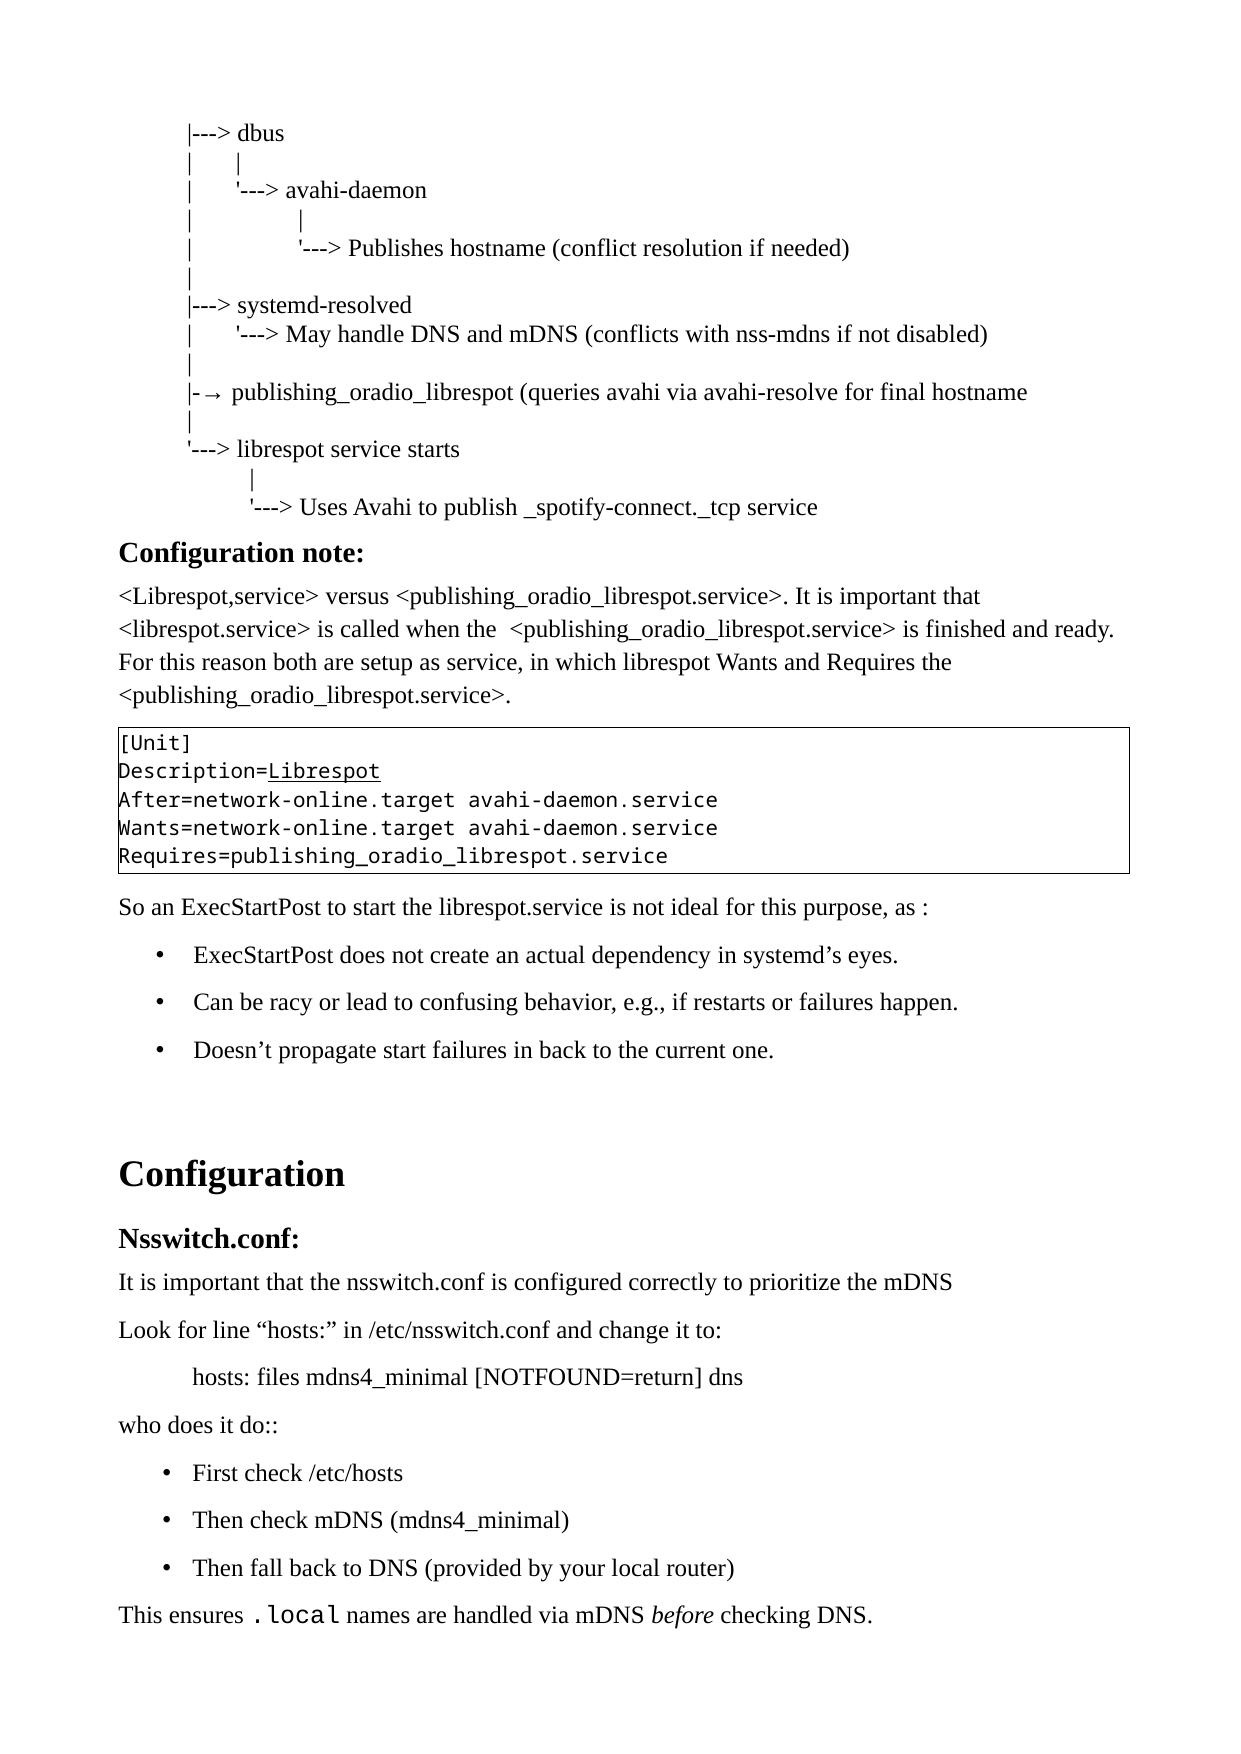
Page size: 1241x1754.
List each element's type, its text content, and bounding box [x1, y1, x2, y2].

text Look for line “hosts:” in /etc/nsswitch.conf and change it to: [118, 1315, 1122, 1343]
subtitle Nsswitch.conf: [118, 1221, 1122, 1255]
text | [118, 463, 1122, 492]
list ExecStartPost does not create an actual dependency in systemd’s eyes. [156, 940, 1122, 968]
text who does it do:: [118, 1410, 1122, 1439]
text | '---> avahi-daemon [118, 176, 1122, 204]
text | | [118, 204, 1122, 233]
text | | [118, 147, 1122, 176]
text '---> Uses Avahi to publish _spotify-connect._tcp service [118, 492, 1122, 521]
list Then fall back to DNS (provided by your local router) [162, 1553, 1122, 1582]
text This ensures .local names are handled via mDNS before checking DNS. [118, 1600, 1122, 1631]
list Doesn’t propagate start failures in back to the current one. [156, 1035, 1122, 1064]
list Then check mDNS (mdns4_minimal) [162, 1505, 1122, 1534]
subtitle Configuration note: [118, 535, 1122, 569]
subtitle Configuration [118, 1151, 1122, 1194]
text <Librespot,service> versus <publishing_oradio_librespot.service>. It is important that <librespot.service> is called when the <publishing_oradio_librespot.service> is finished and ready. For this reason both are setup as service, in which librespot Wants and Requires the <publishing_oradio_librespot.service>. [118, 581, 1122, 709]
text |---> systemd-resolved [118, 291, 1122, 319]
text | [118, 262, 1122, 291]
text | '---> Publishes hostname (conflict resolution if needed) [118, 233, 1122, 262]
text So an ExecStartPost to start the librespot.service is not ideal for this purpose, as : [118, 892, 1122, 921]
text hosts: files mdns4_minimal [NOTFOUND=return] dns [192, 1362, 1122, 1391]
text |-→ publishing_oradio_librespot (queries avahi via avahi-resolve for final hostname [118, 377, 1122, 406]
text '---> librespot service starts [118, 434, 1122, 463]
list First check /etc/hosts [162, 1458, 1122, 1486]
text It is important that the nsswitch.conf is configured correctly to prioritize the mDNS [118, 1267, 1122, 1296]
text | [118, 348, 1122, 377]
text |---> dbus [118, 118, 1122, 147]
text | '---> May handle DNS and mDNS (conflicts with nss-mdns if not disabled) [118, 319, 1122, 348]
list Can be racy or lead to confusing behavior, e.g., if restarts or failures happen. [156, 987, 1122, 1016]
text | [118, 406, 1122, 434]
